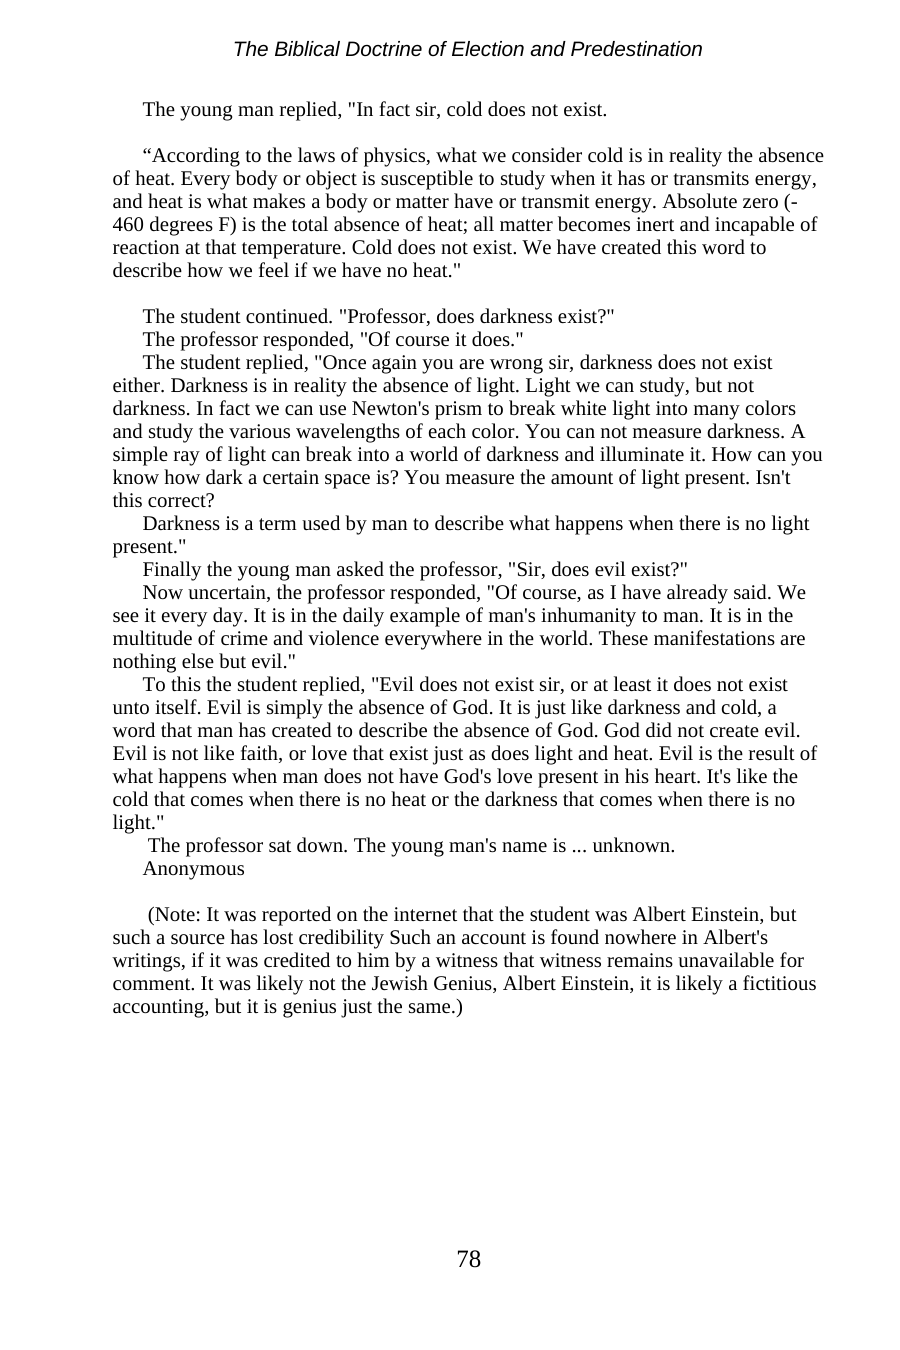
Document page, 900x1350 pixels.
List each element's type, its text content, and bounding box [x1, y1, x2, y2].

text The professor sat down. The young man's name is ... unknown. [112, 834, 825, 857]
text Darkness is a term used by man to describe what happens when there is no light present." [112, 512, 825, 558]
text To this the student replied, "Evil does not exist sir, or at least it does not exist unto itself. Evil is simply the absence of God. It is just like darkness and cold, a word that man has created to describe the absence of God. God did not create evil. Evil is not like faith, or love that exist just as does light and heat. Evil is the result of what happens when man does not have God's love present in his heart. It's like the cold that comes when there is no heat or the darkness that comes when there is no light." [112, 673, 825, 834]
text Finally the young man asked the professor, "Sir, does evil exist?" [112, 558, 825, 581]
text The student continued. "Professor, does darkness exist?" [112, 305, 825, 328]
text The professor responded, "Of course it does." [112, 328, 825, 351]
text The young man replied, "In fact sir, cold does not exist. [112, 97, 825, 121]
text (Note: It was reported on the internet that the student was Albert Einstein, but such a source has lost credibility Such an account is found nowhere in Albert's writings, if it was credited to him by a witness that witness remains unavailable for comment. It was likely not the Jewish Genius, Albert Einstein, it is likely a fictitious accounting, but it is genius just the same.) [112, 903, 825, 1018]
text The student replied, "Once again you are wrong sir, darkness does not exist either. Darkness is in reality the absence of light. Light we can study, but not darkness. In fact we can use Newton's prism to break white light into many colors and study the various wavelengths of each color. You can not measure darkness. A simple ray of light can break into a world of darkness and illuminate it. How can you know how dark a certain space is? You measure the amount of light present. Isn't this correct? [112, 351, 825, 512]
text “According to the laws of physics, what we consider cold is in reality the absence of heat. Every body or object is susceptible to study when it has or transmits energy, and heat is what makes a body or matter have or transmit energy. Absolute zero (-460 degrees F) is the total absence of heat; all matter becomes inert and incapable of reaction at that temperature. Cold does not exist. We have created this word to describe how we feel if we have no heat." [112, 143, 825, 282]
text Now uncertain, the professor responded, "Of course, as I have already said. We see it every day. It is in the daily example of man's inhumanity to man. It is in the multitude of crime and violence everywhere in the world. These manifestations are nothing else but evil." [112, 581, 825, 673]
text Anonymous [112, 857, 825, 880]
